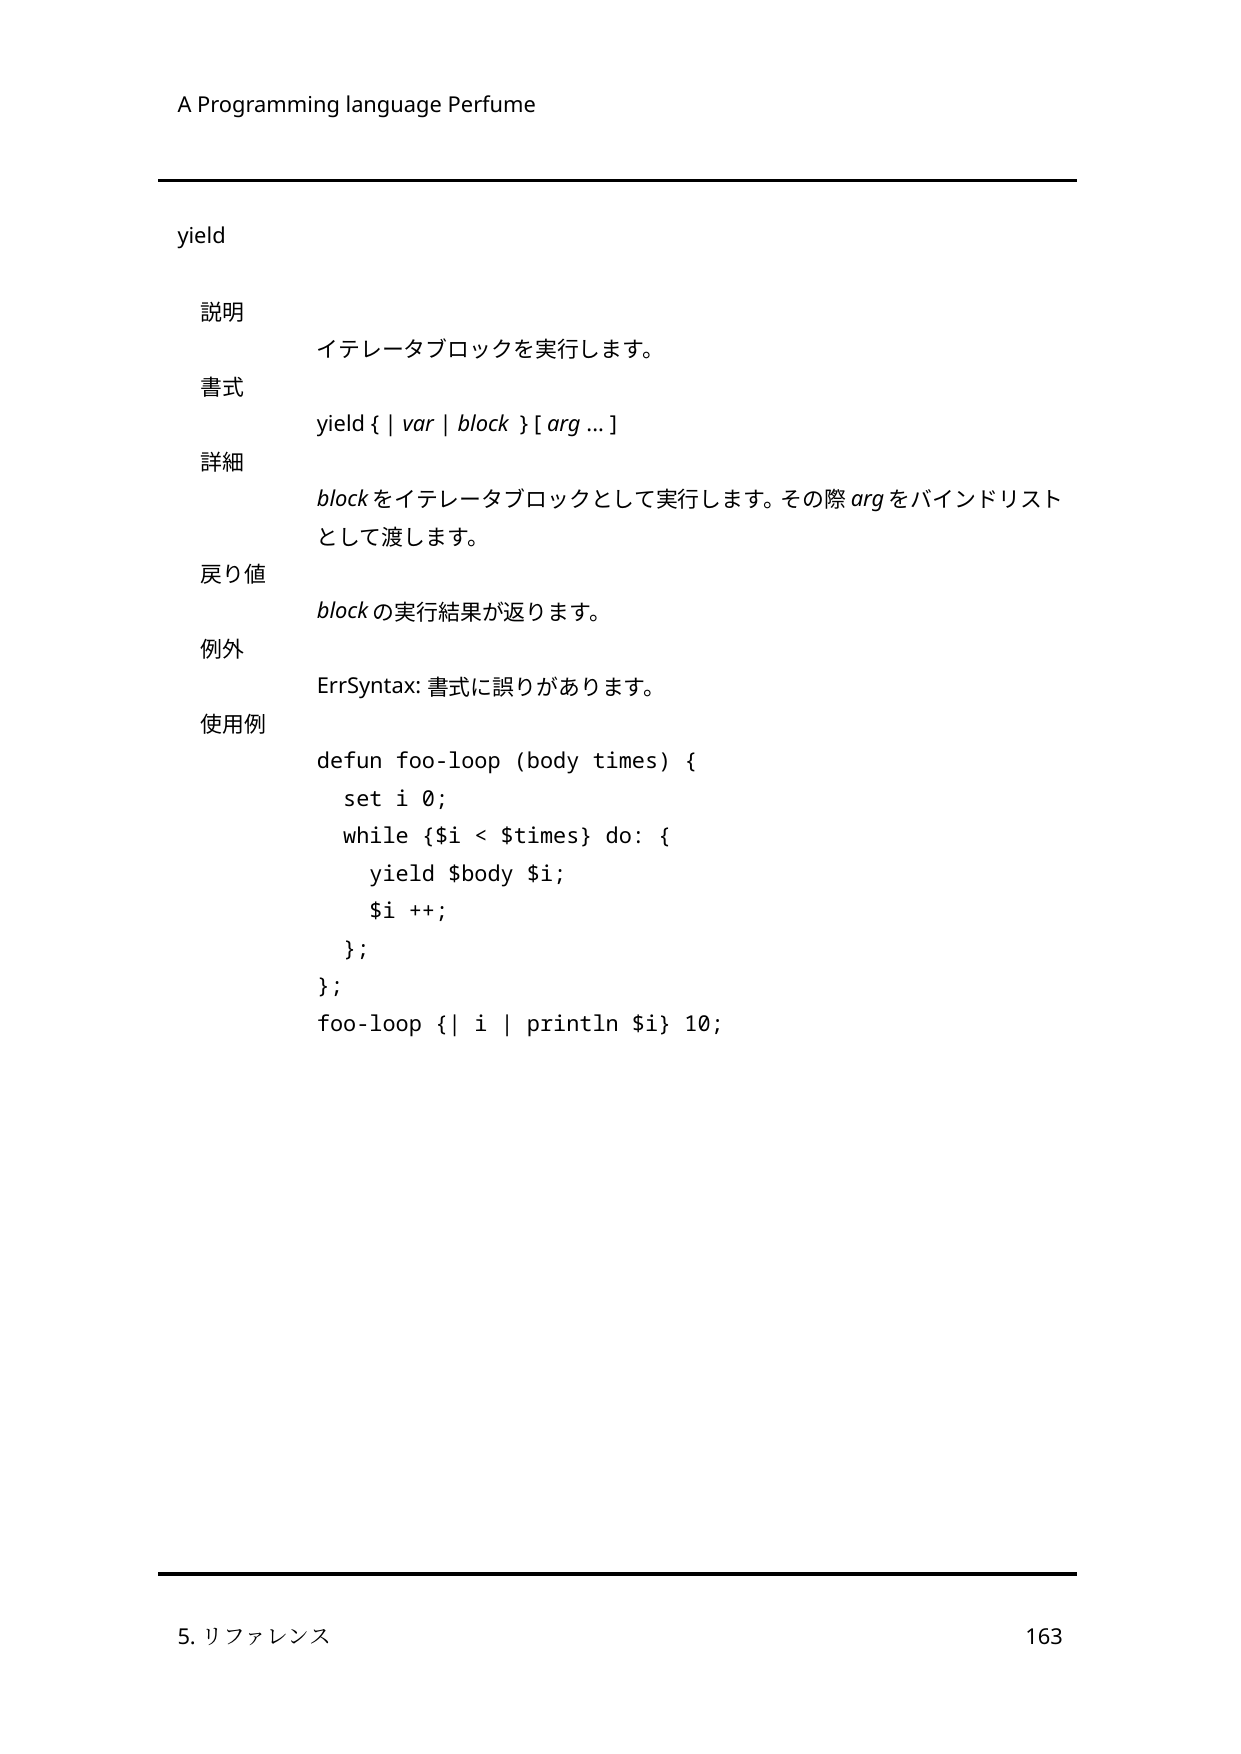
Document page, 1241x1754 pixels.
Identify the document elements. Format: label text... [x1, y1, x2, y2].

table_cell 戻り値 [200, 554, 317, 629]
subtitle yield [177, 217, 1063, 254]
table_cell yield { | var | block } [ arg ... ] [317, 367, 1063, 442]
table_cell 例外 [200, 629, 317, 704]
table_cell 詳細 [200, 442, 317, 554]
table_cell blockをイテレータブロックとして実行します。その際argをバインドリストとして渡します。 [317, 442, 1063, 554]
table_header 説明 [200, 292, 317, 367]
table_cell 使用例 [200, 704, 317, 1042]
table_cell defun foo-loop (body times) { set i 0; while {$i < $times} do: { yield $body $i; $i ++; }; }; foo-loop {| i | println $i} 10; [317, 704, 1063, 1042]
table_cell 書式 [200, 367, 317, 442]
table_cell ErrSyntax: 書式に誤りがあります。 [317, 629, 1063, 704]
table_cell blockの実行結果が返ります。 [317, 554, 1063, 629]
table_header イテレータブロックを実行します。 [317, 292, 1063, 367]
